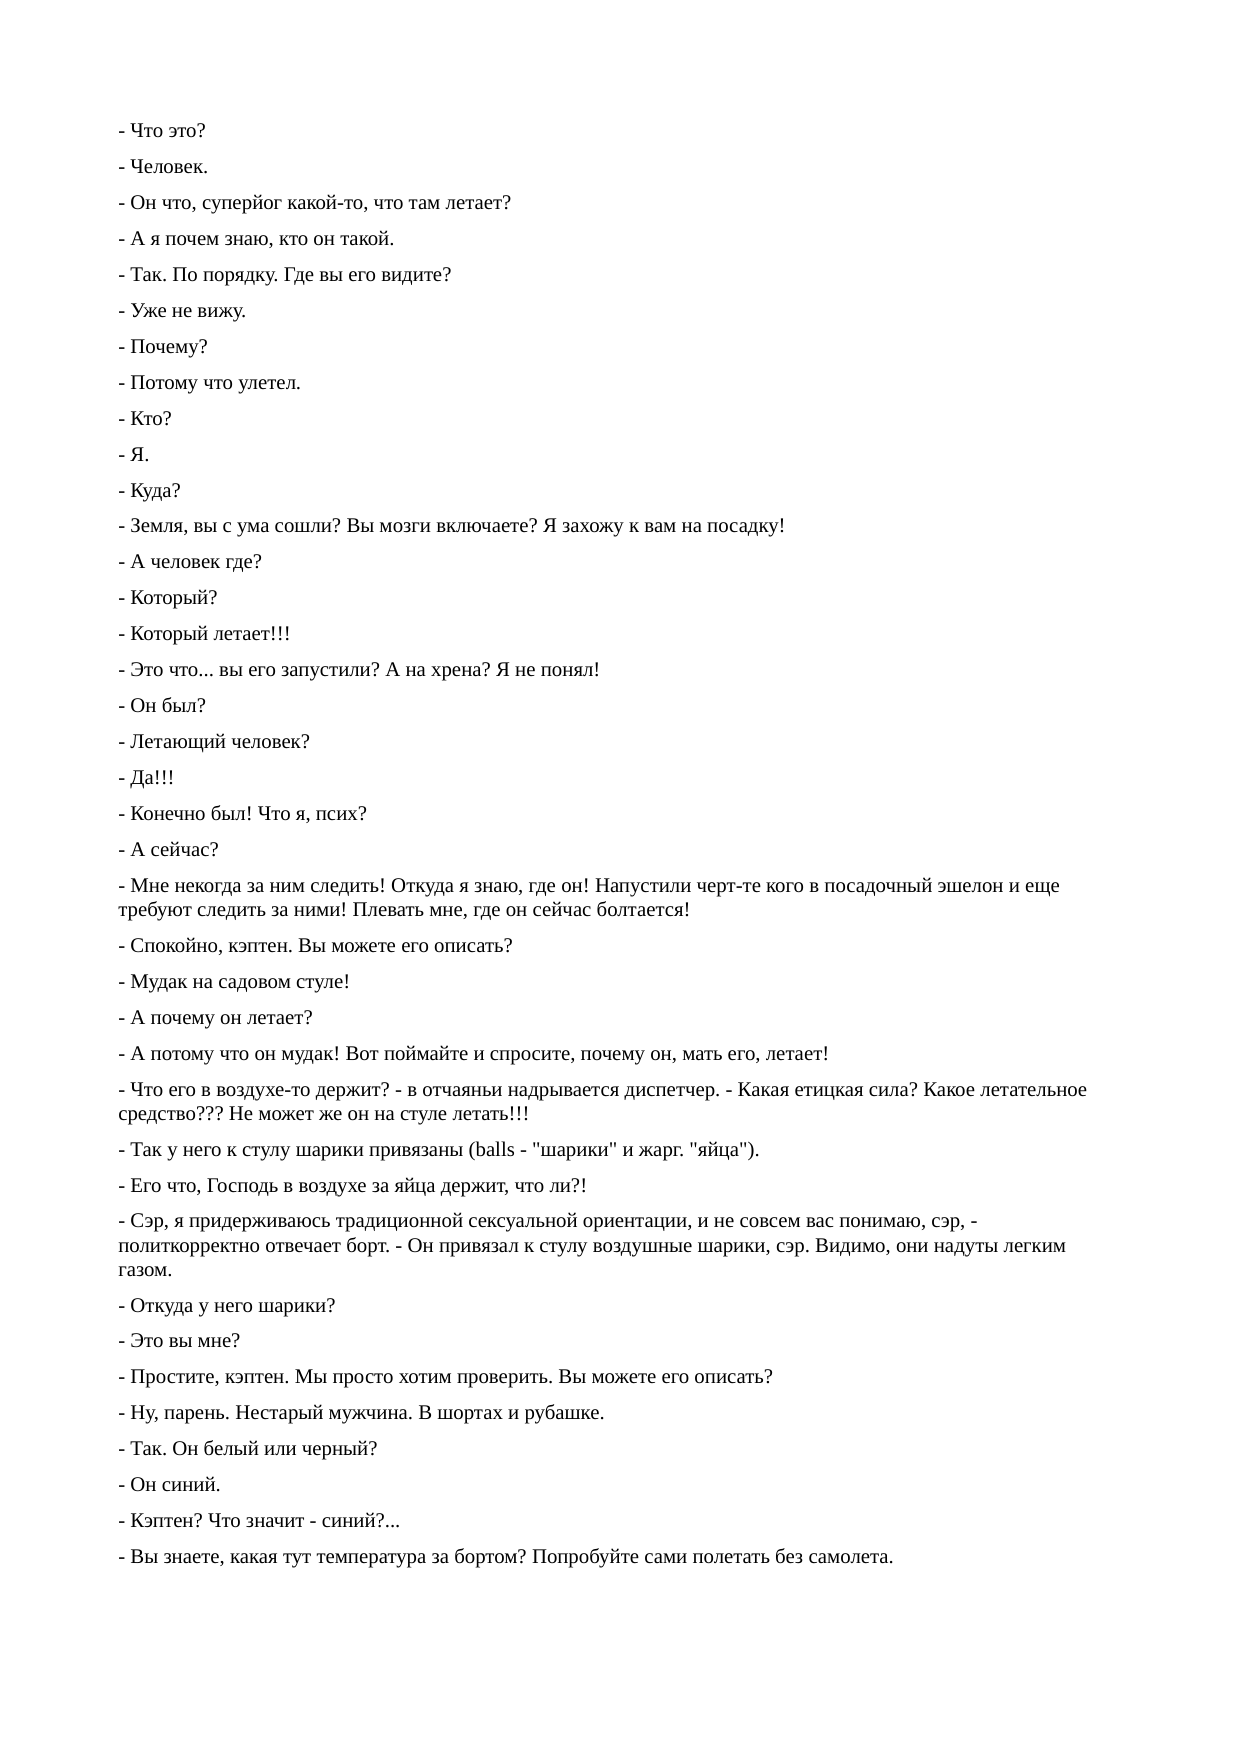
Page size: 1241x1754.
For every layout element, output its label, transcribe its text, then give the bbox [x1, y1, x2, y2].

text - Простите, кэптен. Мы просто хотим проверить. Вы можете его описать? [118, 1364, 1122, 1388]
text - Земля, вы с ума сошли? Вы мозги включаете? Я захожу к вам на посадку! [118, 513, 1122, 537]
text - Это что... вы его запустили? А на хрена? Я не понял! [118, 657, 1122, 681]
text - Ну, парень. Нестарый мужчина. В шортах и рубашке. [118, 1400, 1122, 1424]
text - Я. [118, 442, 1122, 466]
text - Сэр, я придерживаюсь традиционной сексуальной ориентации, и не совсем вас понимаю, сэр, - политкорректно отвечает борт. - Он привязал к стулу воздушные шарики, сэр. Видимо, они надуты легким газом. [118, 1208, 1122, 1281]
text - Он синий. [118, 1472, 1122, 1496]
text - Откуда у него шарики? [118, 1292, 1122, 1317]
text - А человек где? [118, 549, 1122, 573]
text - А я почем знаю, кто он такой. [118, 226, 1122, 250]
text - Мудак на садовом стуле! [118, 969, 1122, 993]
text - Это вы мне? [118, 1328, 1122, 1352]
text - А почему он летает? [118, 1005, 1122, 1029]
text - Человек. [118, 154, 1122, 178]
text - Кто? [118, 406, 1122, 430]
text - Уже не вижу. [118, 298, 1122, 322]
text - Почему? [118, 334, 1122, 358]
text - А потому что он мудак! Вот поймайте и спросите, почему он, мать его, летает! [118, 1041, 1122, 1065]
text - Так. По порядку. Где вы его видите? [118, 262, 1122, 286]
text - Что это? [118, 118, 1122, 142]
text - Куда? [118, 477, 1122, 502]
text - А сейчас? [118, 837, 1122, 861]
text - Он был? [118, 693, 1122, 717]
text - Летающий человек? [118, 729, 1122, 753]
text - Мне некогда за ним следить! Откуда я знаю, где он! Напустили черт-те кого в посадочный эшелон и еще требуют следить за ними! Плевать мне, где он сейчас болтается! [118, 873, 1122, 921]
text - Так у него к стулу шарики привязаны (balls - "шарики" и жарг. "яйца"). [118, 1137, 1122, 1161]
text - Кэптен? Что значит - синий?... [118, 1508, 1122, 1532]
text - Который летает!!! [118, 621, 1122, 645]
text - Его что, Господь в воздухе за яйца держит, что ли?! [118, 1172, 1122, 1197]
text - Потому что улетел. [118, 370, 1122, 394]
text - Так. Он белый или черный? [118, 1436, 1122, 1460]
text - Спокойно, кэптен. Вы можете его описать? [118, 933, 1122, 957]
text - Конечно был! Что я, псих? [118, 801, 1122, 825]
text - Да!!! [118, 765, 1122, 789]
text - Что его в воздухе-то держит? - в отчаяньи надрывается диспетчер. - Какая етицкая сила? Какое летательное средство??? Не может же он на стуле летать!!! [118, 1077, 1122, 1125]
text - Он что, суперйог какой-то, что там летает? [118, 190, 1122, 214]
text - Который? [118, 585, 1122, 609]
text - Вы знаете, какая тут температура за бортом? Попробуйте сами полетать без самолета. [118, 1544, 1122, 1568]
